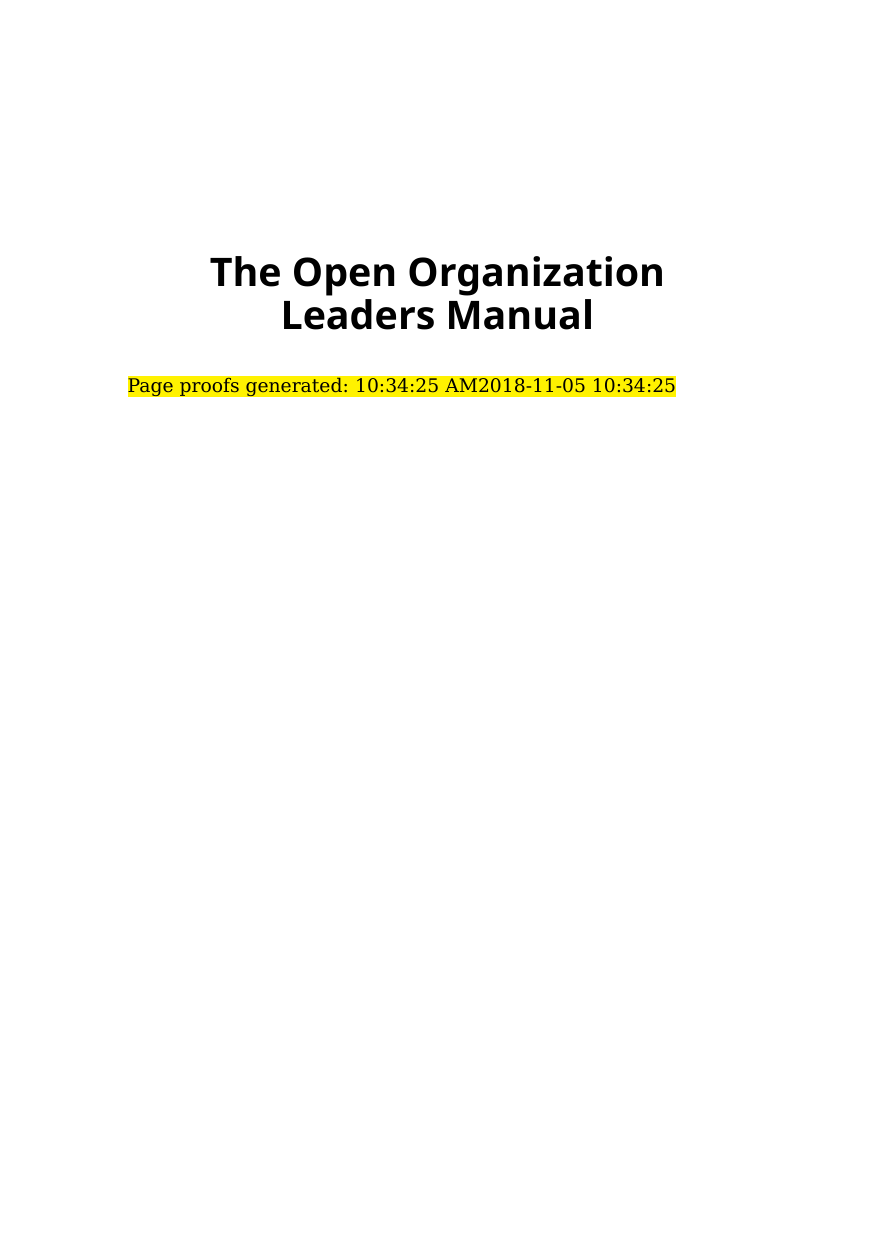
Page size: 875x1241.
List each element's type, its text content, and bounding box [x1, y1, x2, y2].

subtitle The Open Organization Leaders Manual [127, 250, 747, 341]
text Page proofs generated: 10:05:13 AM2018-11-05 10:05:13 [127, 376, 747, 397]
